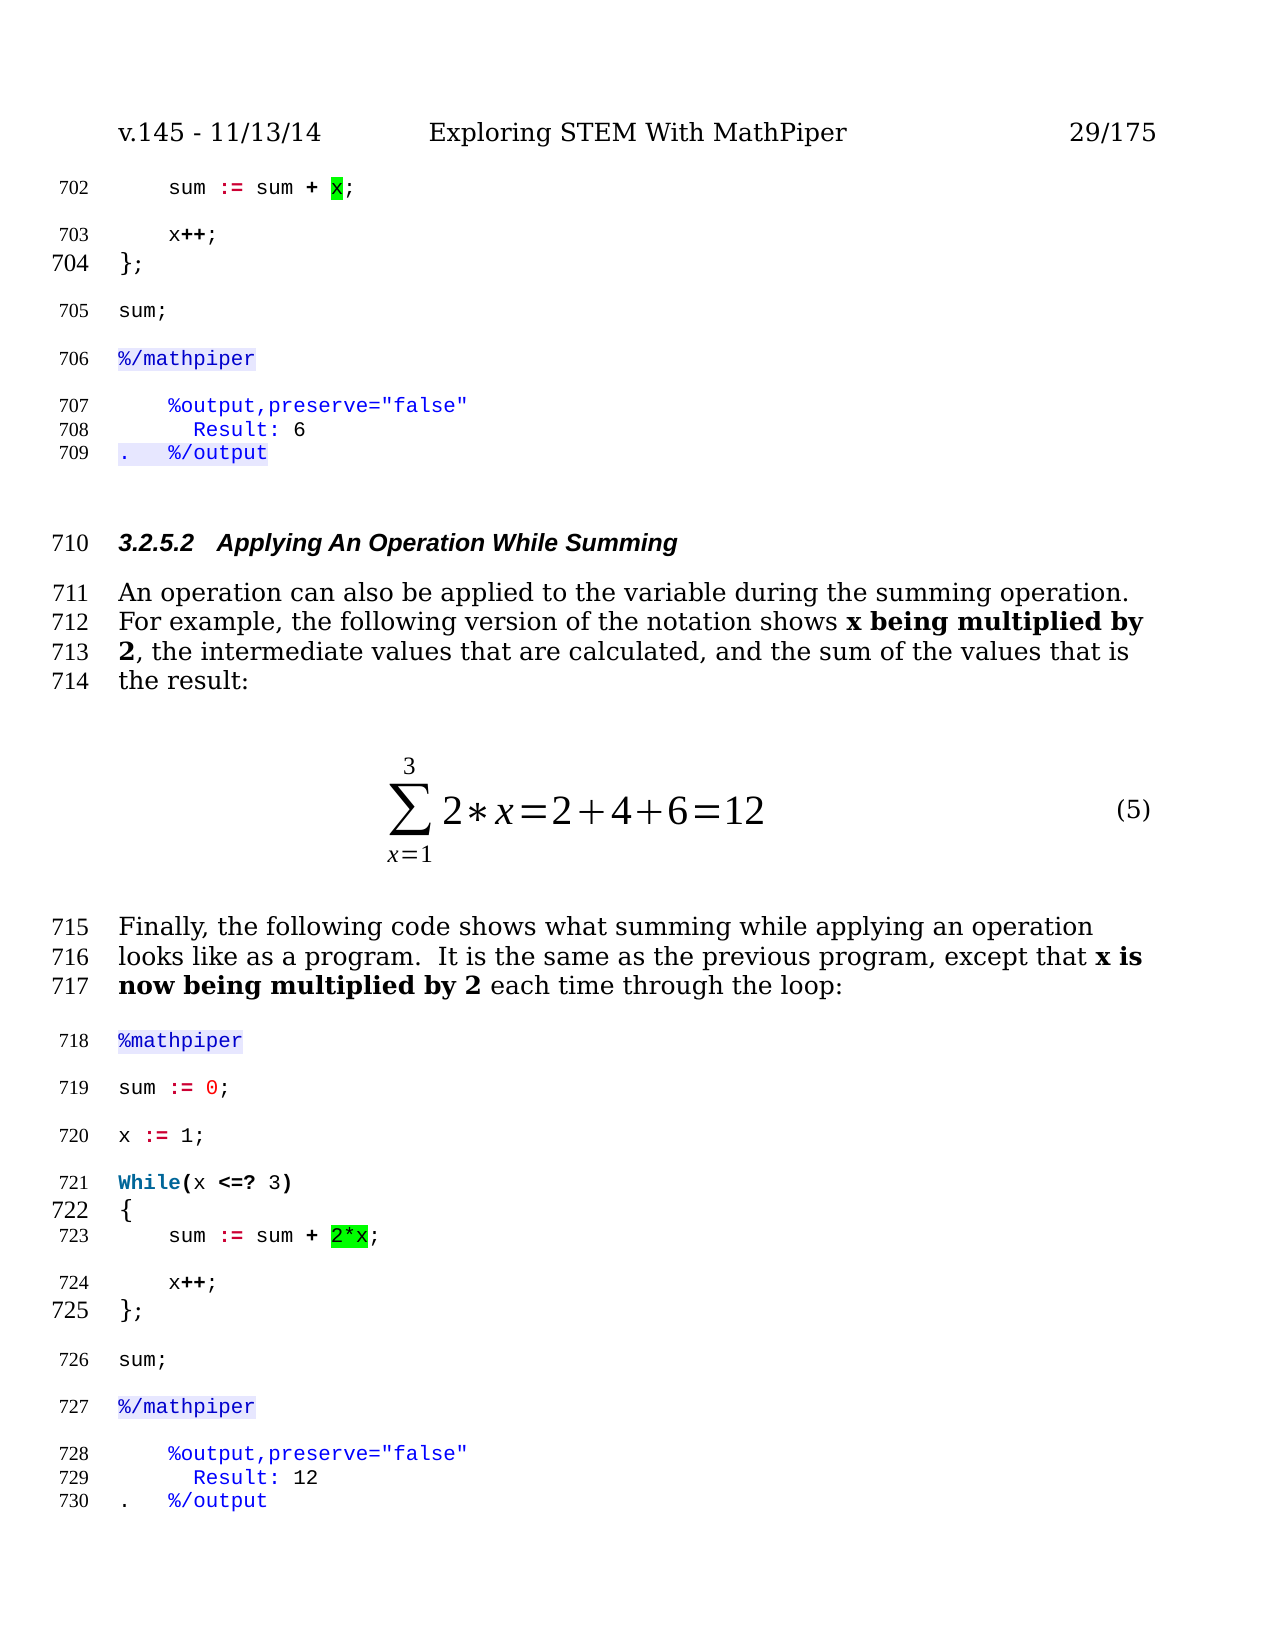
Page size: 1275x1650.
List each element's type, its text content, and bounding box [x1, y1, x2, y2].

text }; [118, 1296, 1157, 1325]
text sum; [118, 301, 1157, 324]
text %mathpiper [118, 1030, 1157, 1054]
text sum; [118, 1348, 1157, 1372]
text . %/output [118, 442, 1157, 466]
text Result: 12 [118, 1467, 1157, 1490]
text }; [118, 248, 1157, 277]
text x := 1; [118, 1125, 1157, 1148]
table_header (5) [1041, 745, 1157, 874]
text sum := sum + x; [118, 177, 1157, 200]
text { [118, 1196, 1157, 1225]
text While(x <=? 3) [118, 1172, 1157, 1196]
text sum := sum + 2*x; [118, 1225, 1157, 1248]
text sum := 0; [118, 1077, 1157, 1101]
text %/mathpiper [118, 1396, 1157, 1419]
text An operation can also be applied to the variable during the summing operation. For example, the following version of the notation shows x being multiplied by 2, the intermediate values that are calculated, and the sum of the values that is the result: [118, 578, 1157, 695]
text Finally, the following code shows what summing while applying an operation looks like as a program. It is the same as the previous program, except that x is now being multiplied by 2 each time through the loop: [118, 912, 1157, 1000]
text x++; [118, 224, 1157, 248]
text Result: 6 [118, 419, 1157, 442]
text %/mathpiper [118, 348, 1157, 371]
subtitle Applying An Operation While Summing [118, 528, 1157, 557]
text %output,preserve="false" [118, 395, 1157, 419]
text %output,preserve="false" [118, 1443, 1157, 1467]
text . %/output [118, 1490, 1157, 1514]
text x++; [118, 1272, 1157, 1296]
table_header [118, 745, 1041, 874]
